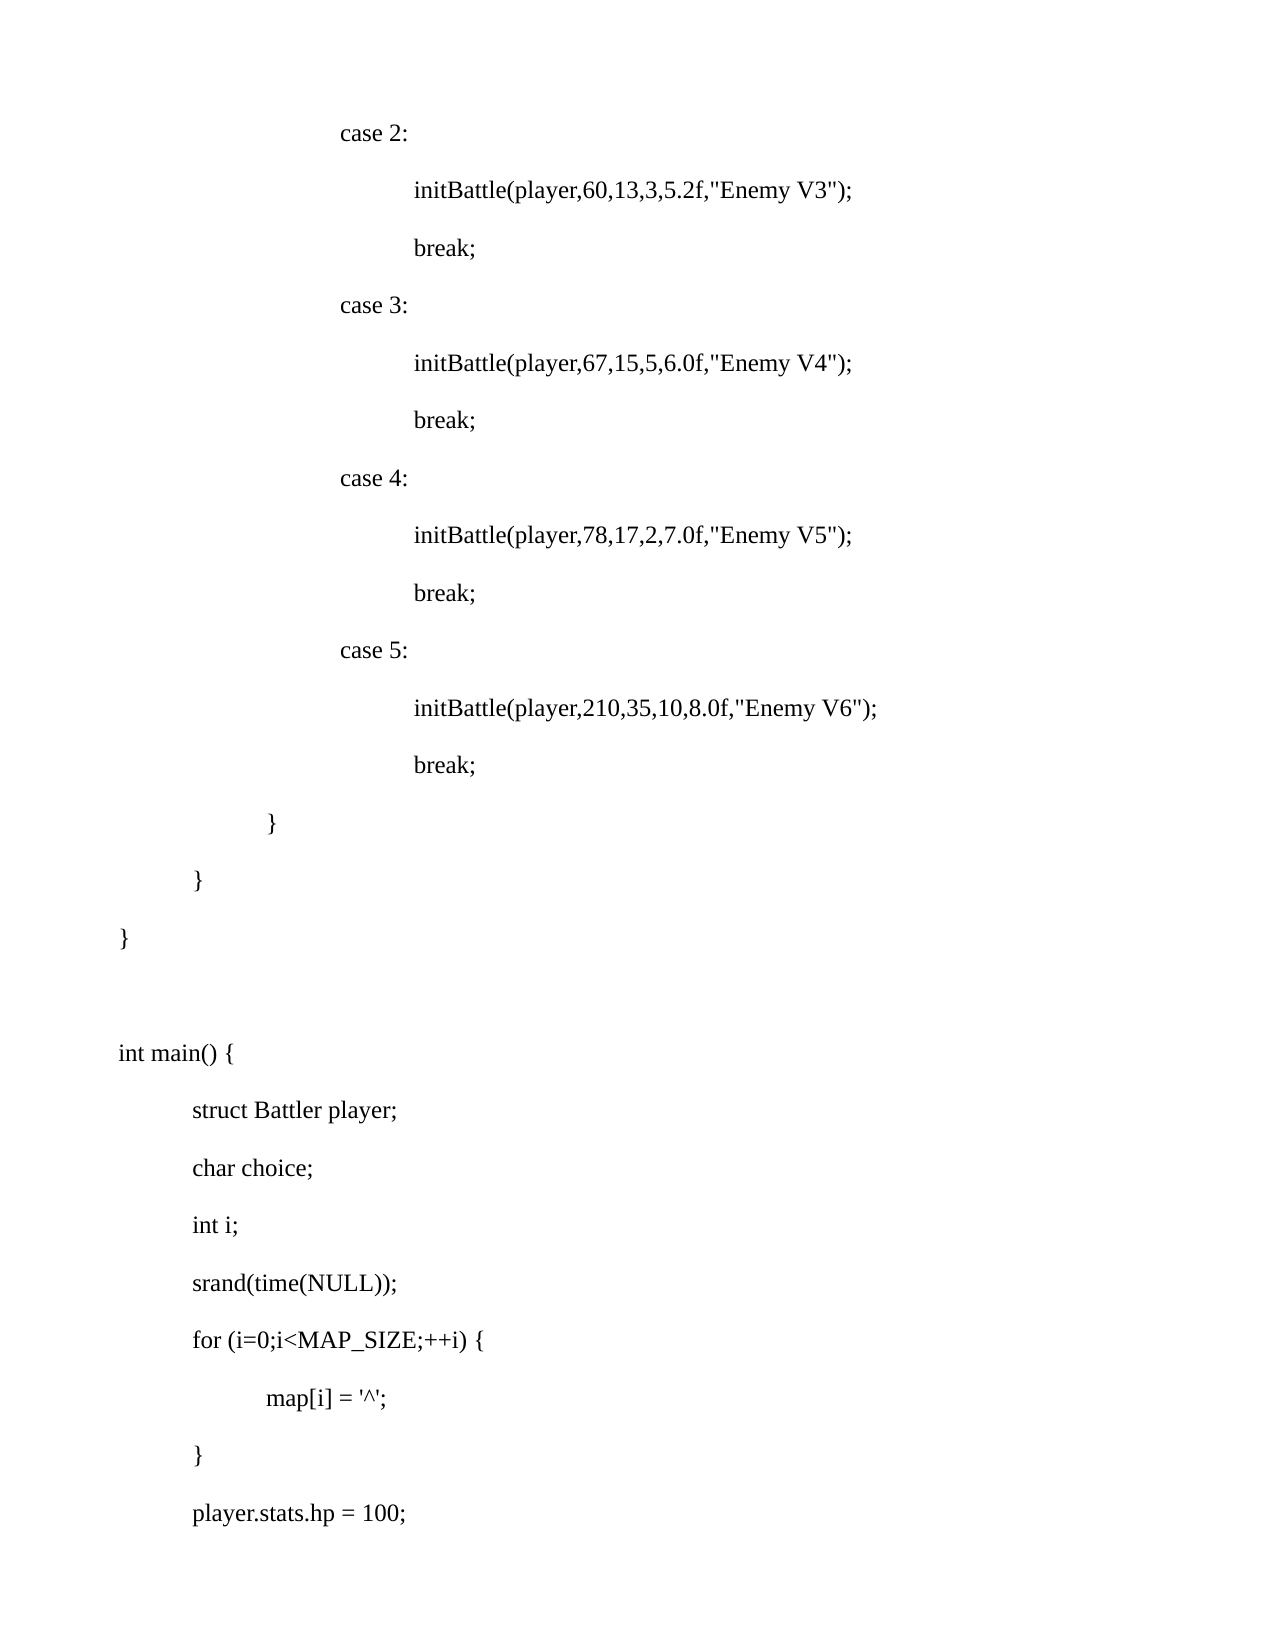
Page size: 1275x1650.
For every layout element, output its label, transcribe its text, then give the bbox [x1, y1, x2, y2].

text case 3: [118, 291, 1157, 319]
text struct Battler player; [118, 1096, 1157, 1124]
text initBattle(player,78,17,2,7.0f,"Enemy V5"); [118, 521, 1157, 549]
text srand(time(NULL)); [118, 1268, 1157, 1297]
text initBattle(player,60,13,3,5.2f,"Enemy V3"); [118, 176, 1157, 204]
text break; [118, 578, 1157, 607]
text initBattle(player,210,35,10,8.0f,"Enemy V6"); [118, 693, 1157, 722]
text int i; [118, 1211, 1157, 1239]
text case 4: [118, 463, 1157, 492]
text } [118, 808, 1157, 837]
text } [118, 866, 1157, 894]
text initBattle(player,67,15,5,6.0f,"Enemy V4"); [118, 348, 1157, 377]
text char choice; [118, 1153, 1157, 1182]
text break; [118, 233, 1157, 262]
text case 2: [118, 118, 1157, 147]
text case 5: [118, 636, 1157, 664]
text for (i=0;i<MAP_SIZE;++i) { [118, 1326, 1157, 1354]
text player.stats.hp = 100; [118, 1498, 1157, 1527]
text } [118, 923, 1157, 952]
text break; [118, 751, 1157, 779]
text int main() { [118, 1038, 1157, 1067]
text break; [118, 406, 1157, 434]
text map[i] = '^'; [118, 1383, 1157, 1412]
text } [118, 1441, 1157, 1469]
